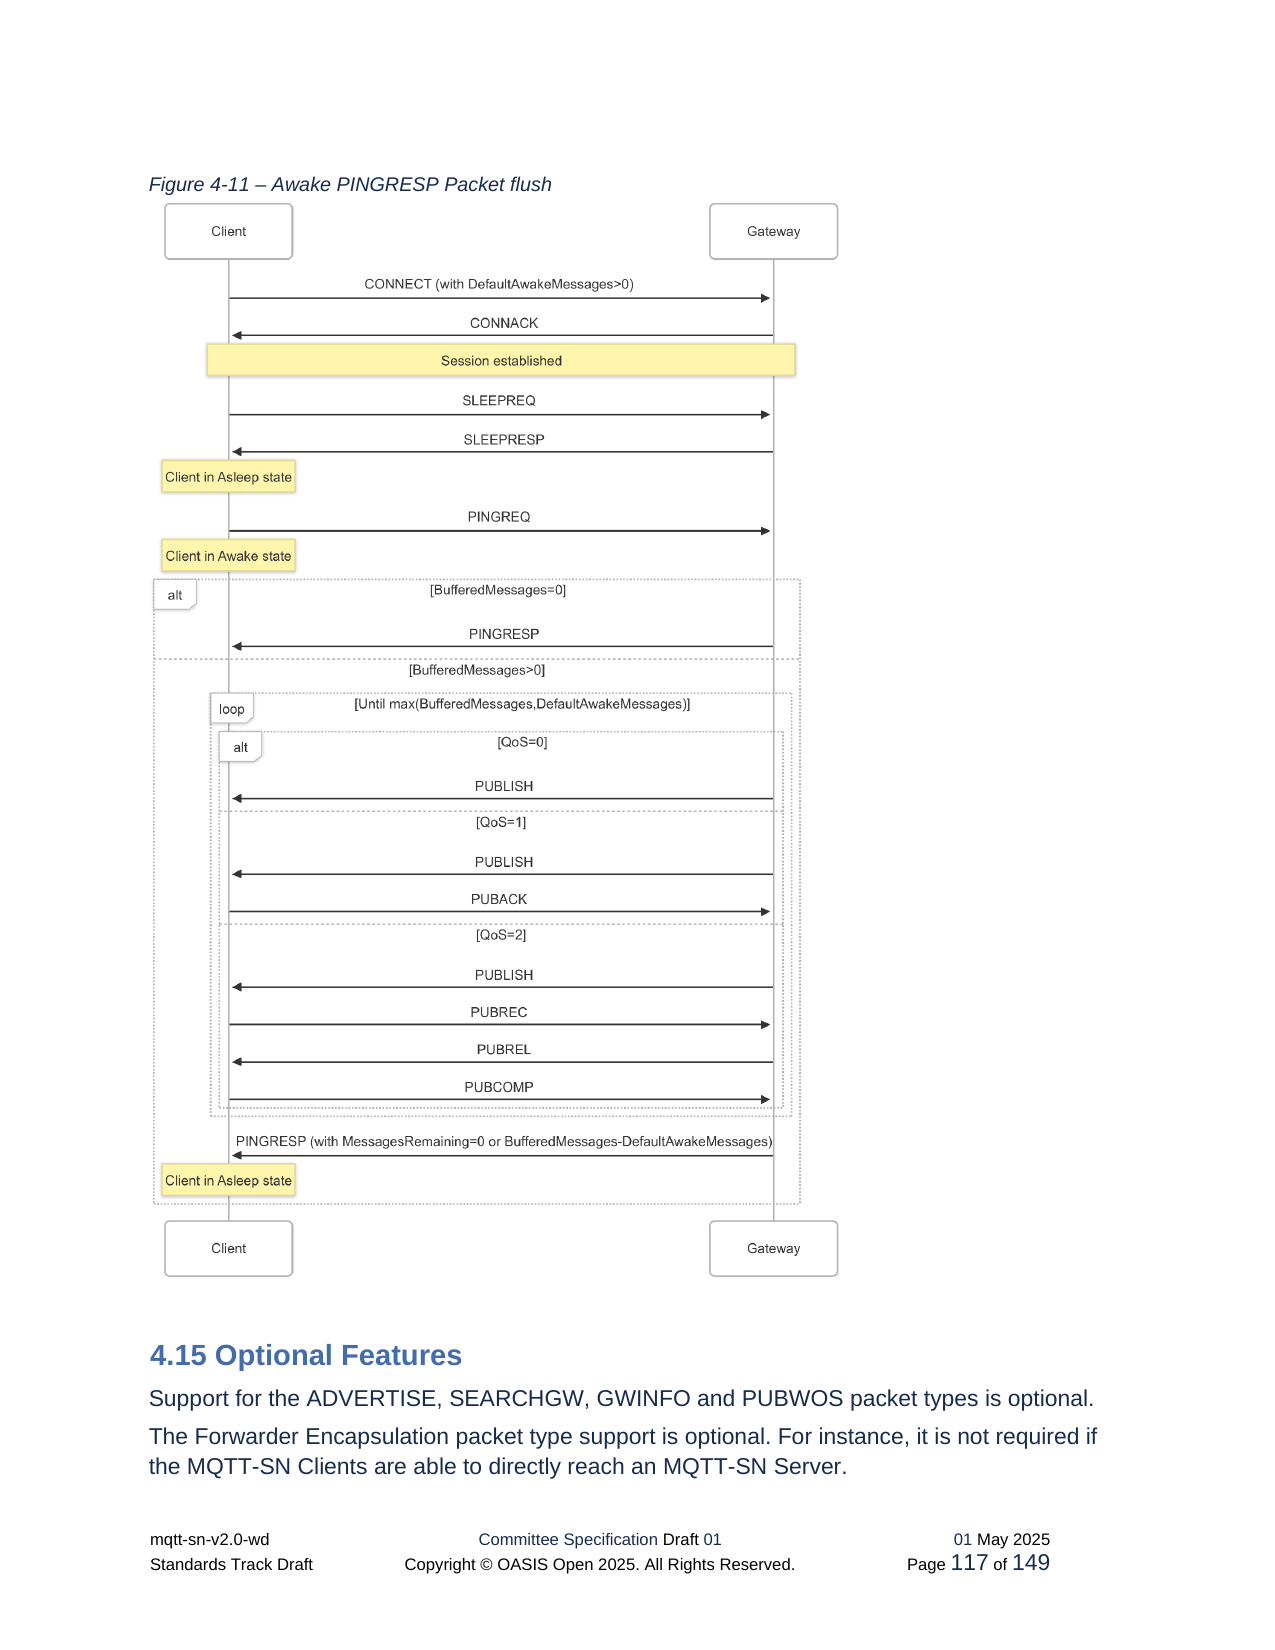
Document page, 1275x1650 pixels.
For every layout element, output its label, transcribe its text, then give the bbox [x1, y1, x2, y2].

text Figure 4-11 – Awake PINGRESP Packet flush [148, 173, 1124, 195]
text Support for the ADVERTISE, SEARCHGW, GWINFO and PUBWOS packet types is optional. [148, 1384, 1124, 1411]
picture [150, 195, 843, 1314]
text The Forwarder Encapsulation packet type support is optional. For instance, it is not required if the MQTT-SN Clients are able to directly reach an MQTT-SN Server. [148, 1423, 1124, 1479]
subtitle 4.15 Optional Features [150, 1338, 1124, 1372]
